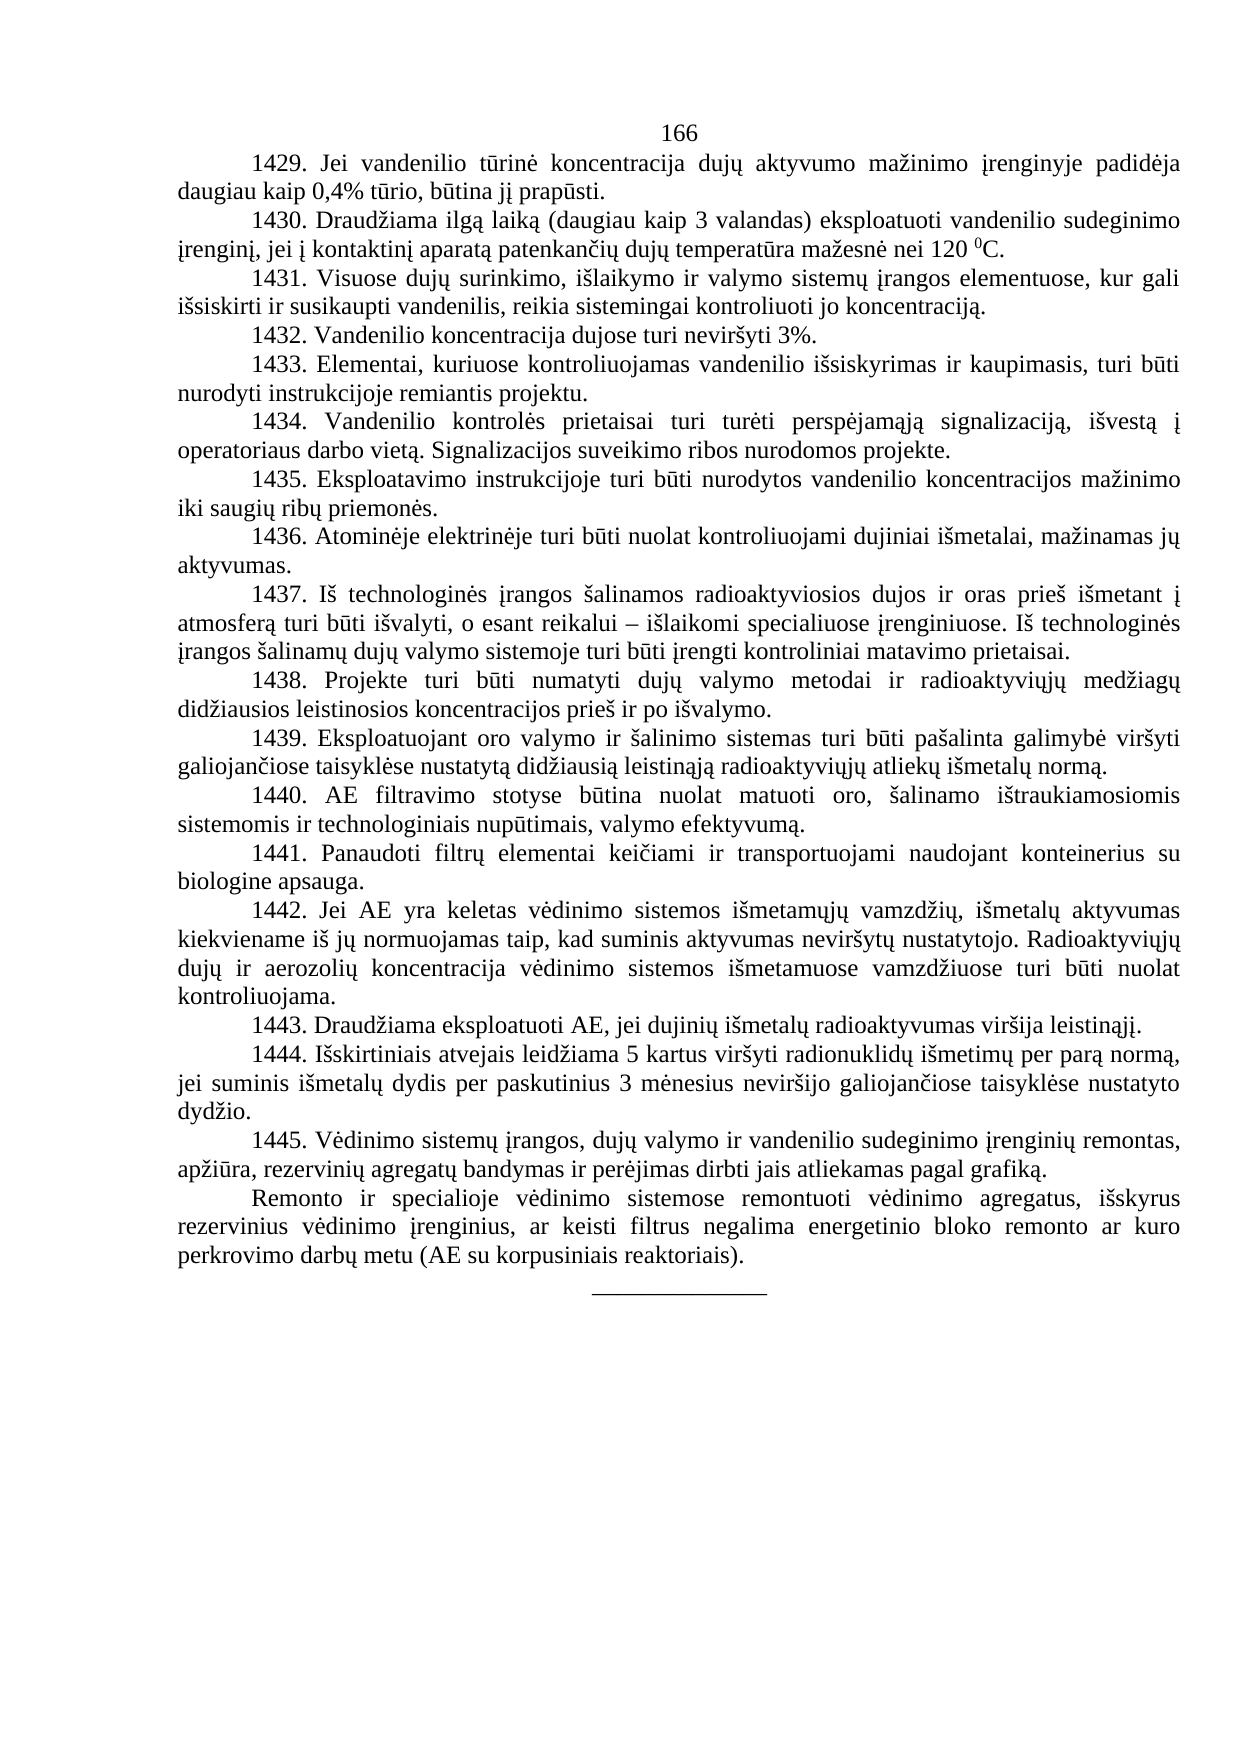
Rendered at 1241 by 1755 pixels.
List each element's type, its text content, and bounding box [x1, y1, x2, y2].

text 1433. Elementai, kuriuose kontroliuojamas vandenilio išsiskyrimas ir kaupimasis, turi būti nurodyti instrukcijoje remiantis projektu. [177, 349, 1181, 406]
text 1431. Visuose dujų surinkimo, išlaikymo ir valymo sistemų įrangos elementuose, kur gali išsiskirti ir susikaupti vandenilis, reikia sistemingai kontroliuoti jo koncentraciją. [177, 263, 1181, 320]
text 1435. Eksploatavimo instrukcijoje turi būti nurodytos vandenilio koncentracijos mažinimo iki saugių ribų priemonės. [177, 464, 1181, 521]
text 1429. Jei vandenilio tūrinė koncentracija dujų aktyvumo mažinimo įrenginyje padidėja daugiau kaip 0,4% tūrio, būtina jį prapūsti. [177, 148, 1181, 205]
text ______________ [177, 1269, 1181, 1298]
text Remonto ir specialioje vėdinimo sistemose remontuoti vėdinimo agregatus, išskyrus rezervinius vėdinimo įrenginius, ar keisti filtrus negalima energetinio bloko remonto ar kuro perkrovimo darbų metu (AE su korpusiniais reaktoriais). [177, 1183, 1181, 1269]
text 1442. Jei AE yra keletas vėdinimo sistemos išmetamųjų vamzdžių, išmetalų aktyvumas kiekviename iš jų normuojamas taip, kad suminis aktyvumas neviršytų nustatytojo. Radioaktyviųjų dujų ir aerozolių koncentracija vėdinimo sistemos išmetamuose vamzdžiuose turi būti nuolat kontroliuojama. [177, 895, 1181, 1010]
text 1436. Atominėje elektrinėje turi būti nuolat kontroliuojami dujiniai išmetalai, mažinamas jų aktyvumas. [177, 521, 1181, 579]
text 1437. Iš technologinės įrangos šalinamos radioaktyviosios dujos ir oras prieš išmetant į atmosferą turi būti išvalyti, o esant reikalui – išlaikomi specialiuose įrenginiuose. Iš technologinės įrangos šalinamų dujų valymo sistemoje turi būti įrengti kontroliniai matavimo prietaisai. [177, 579, 1181, 665]
text 1440. AE filtravimo stotyse būtina nuolat matuoti oro, šalinamo ištraukiamosiomis sistemomis ir technologiniais nupūtimais, valymo efektyvumą. [177, 780, 1181, 838]
text 1432. Vandenilio koncentracija dujose turi neviršyti 3%. [177, 320, 1181, 349]
text 1434. Vandenilio kontrolės prietaisai turi turėti perspėjamąją signalizaciją, išvestą į operatoriaus darbo vietą. Signalizacijos suveikimo ribos nurodomos projekte. [177, 406, 1181, 464]
text 1438. Projekte turi būti numatyti dujų valymo metodai ir radioaktyviųjų medžiagų didžiausios leistinosios koncentracijos prieš ir po išvalymo. [177, 665, 1181, 723]
text 1443. Draudžiama eksploatuoti AE, jei dujinių išmetalų radioaktyvumas viršija leistinąjį. [177, 1010, 1181, 1039]
text 1444. Išskirtiniais atvejais leidžiama 5 kartus viršyti radionuklidų išmetimų per parą normą, jei suminis išmetalų dydis per paskutinius 3 mėnesius neviršijo galiojančiose taisyklėse nustatyto dydžio. [177, 1039, 1181, 1125]
text 1439. Eksploatuojant oro valymo ir šalinimo sistemas turi būti pašalinta galimybė viršyti galiojančiose taisyklėse nustatytą didžiausią leistinąją radioaktyviųjų atliekų išmetalų normą. [177, 723, 1181, 780]
text 1445. Vėdinimo sistemų įrangos, dujų valymo ir vandenilio sudeginimo įrenginių remontas, apžiūra, rezervinių agregatų bandymas ir perėjimas dirbti jais atliekamas pagal grafiką. [177, 1125, 1181, 1183]
text 1430. Draudžiama ilgą laiką (daugiau kaip 3 valandas) eksploatuoti vandenilio sudeginimo įrenginį, jei į kontaktinį aparatą patenkančių dujų temperatūra mažesnė nei 120 0C. [177, 205, 1181, 263]
text 1441. Panaudoti filtrų elementai keičiami ir transportuojami naudojant konteinerius su biologine apsauga. [177, 838, 1181, 895]
